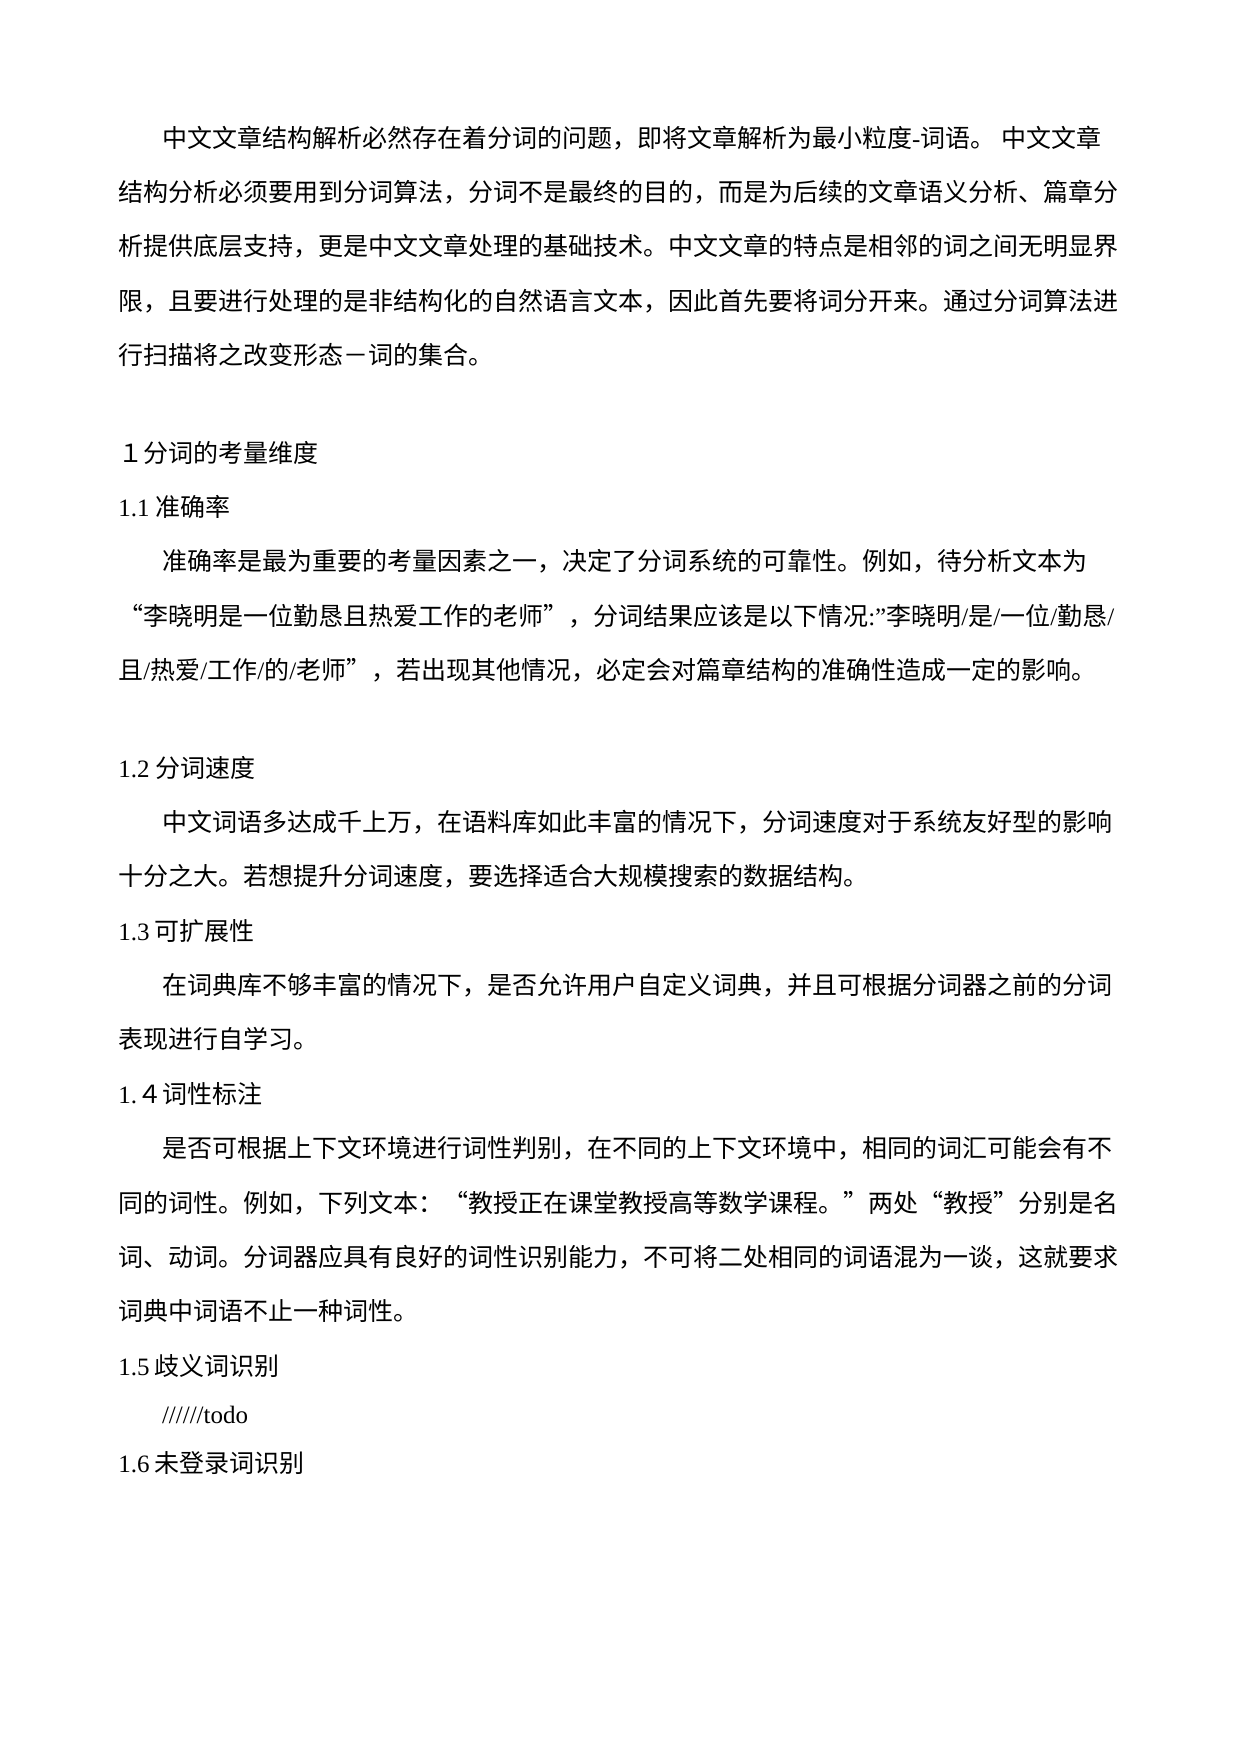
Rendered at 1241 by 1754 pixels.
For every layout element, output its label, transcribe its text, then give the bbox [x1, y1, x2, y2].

text 1.3可扩展性 [118, 911, 1122, 947]
text １分词的考量维度 [118, 433, 1122, 469]
text 准确率是最为重要的考量因素之一，决定了分词系统的可靠性。例如，待分析文本为“李晓明是一位勤恳且热爱工作的老师”，分词结果应该是以下情况:”李晓明/是/一位/勤恳/且/热爱/工作/的/老师”，若出现其他情况，必定会对篇章结构的准确性造成一定的影响。 [118, 542, 1122, 687]
text 1.6未登录词识别 [118, 1444, 1122, 1480]
text 1.４词性标注 [118, 1074, 1122, 1111]
text 1.1 准确率 [118, 487, 1122, 524]
text 中文词语多达成千上万，在语料库如此丰富的情况下，分词速度对于系统友好型的影响十分之大。若想提升分词速度，要选择适合大规模搜索的数据结构。 [118, 802, 1122, 893]
text 在词典库不够丰富的情况下，是否允许用户自定义词典，并且可根据分词器之前的分词表现进行自学习。 [118, 966, 1122, 1056]
text 是否可根据上下文环境进行词性判别，在不同的上下文环境中，相同的词汇可能会有不同的词性。例如，下列文本：“教授正在课堂教授高等数学课程。”两处“教授”分别是名词、动词。分词器应具有良好的词性识别能力，不可将二处相同的词语混为一谈，这就要求词典中词语不止一种词性。 [118, 1129, 1122, 1328]
text 中文文章结构解析必然存在着分词的问题，即将文章解析为最小粒度-词语。 中文文章结构分析必须要用到分词算法，分词不是最终的目的，而是为后续的文章语义分析、篇章分析提供底层支持，更是中文文章处理的基础技术。中文文章的特点是相邻的词之间无明显界限，且要进行处理的是非结构化的自然语言文本，因此首先要将词分开来。通过分词算法进行扫描将之改变形态－词的集合。 [118, 118, 1122, 372]
text //////todo [118, 1401, 1122, 1429]
text 1.2 分词速度 [118, 748, 1122, 784]
text 1.5歧义词识别 [118, 1346, 1122, 1382]
